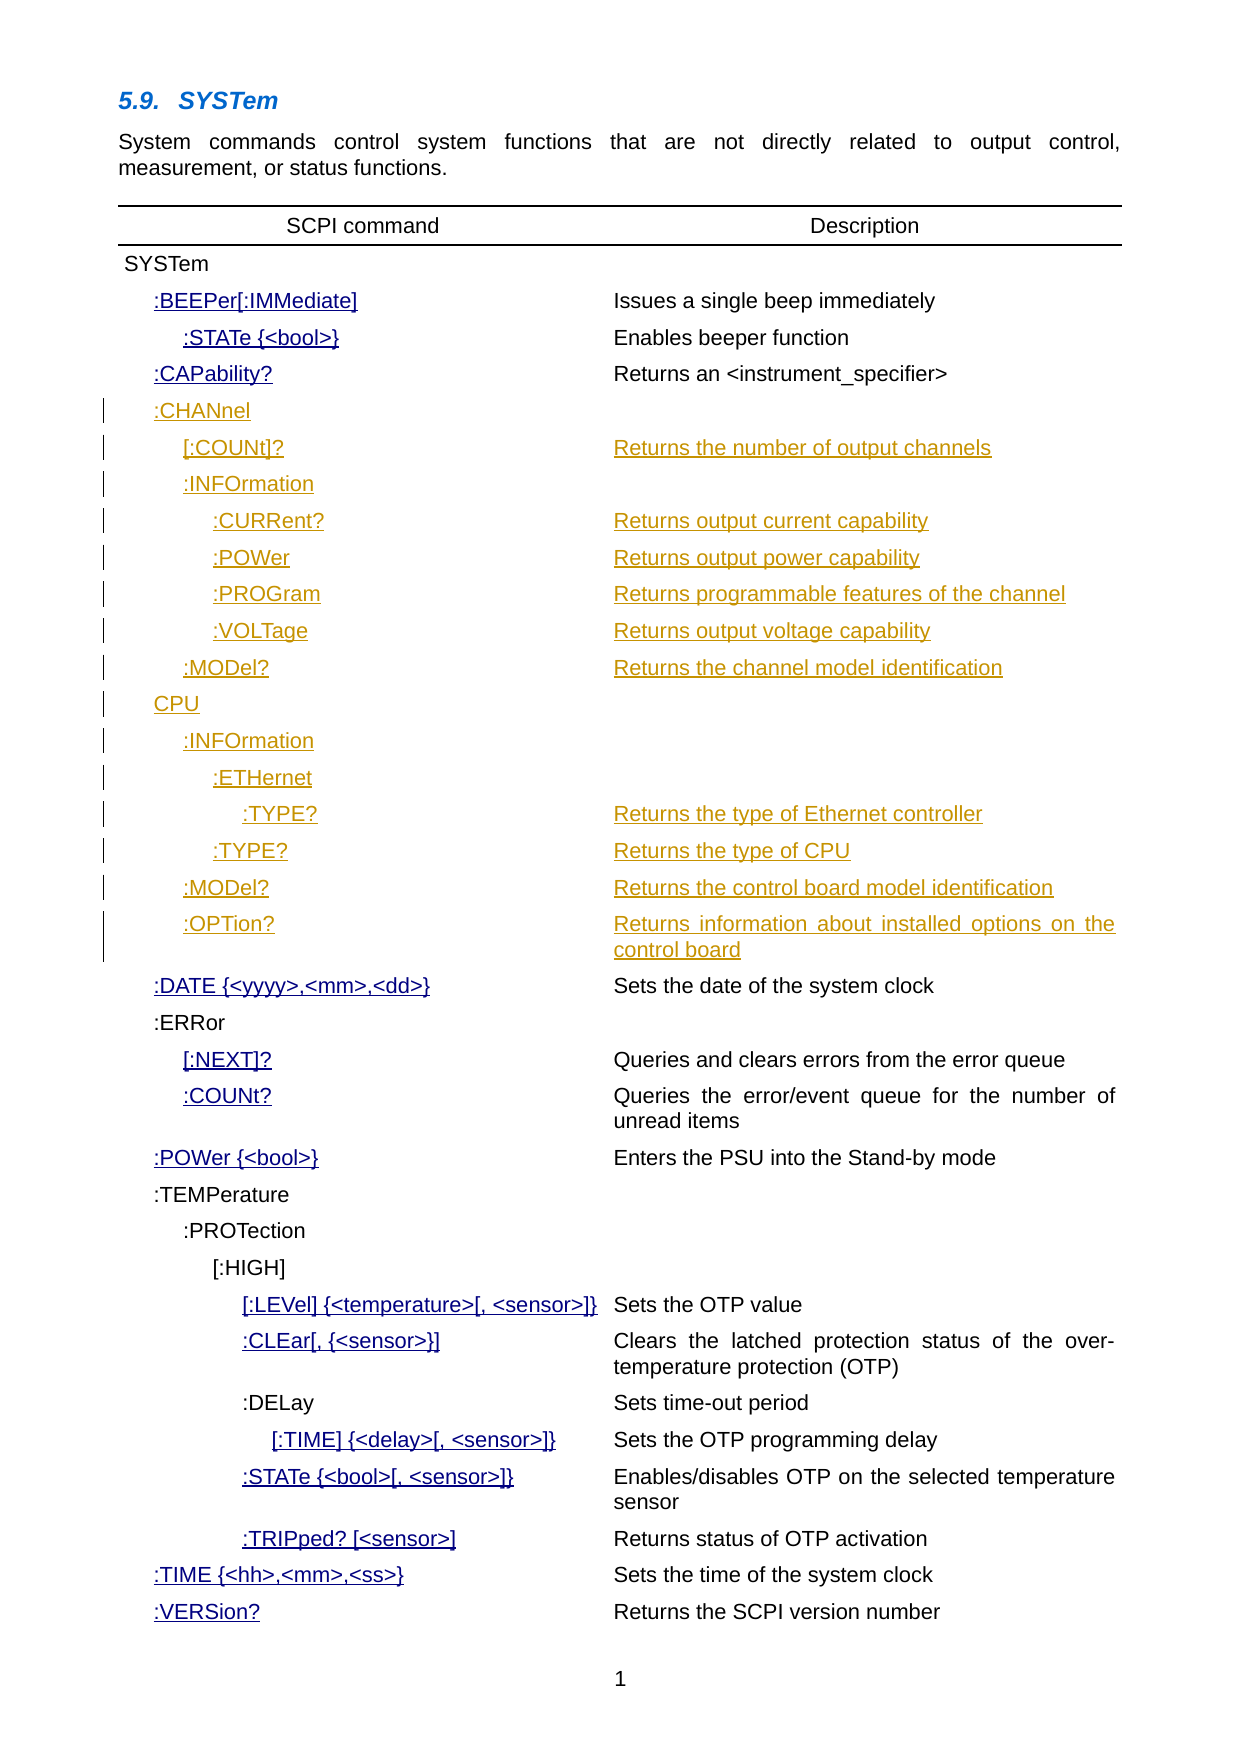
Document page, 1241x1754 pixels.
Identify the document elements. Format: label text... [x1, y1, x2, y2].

table_cell Enables beeper function [608, 319, 1122, 356]
table_cell :VOLTage [118, 612, 608, 649]
table_cell :MODel? [118, 649, 608, 686]
table_cell Issues a single beep immediately [608, 282, 1122, 319]
table_cell Sets the OTP programming delay [608, 1421, 1122, 1458]
table_cell [608, 1004, 1122, 1041]
table_cell Returns the channel model identification [608, 649, 1122, 686]
table_cell :TYPE? [118, 832, 608, 869]
table_cell [608, 466, 1122, 502]
table_cell :POWer [118, 539, 608, 576]
table_cell [608, 1249, 1122, 1286]
table_cell :BEEPer[:IMMediate] [118, 282, 608, 319]
table_cell Sets time-out period [608, 1385, 1122, 1421]
table_cell :OPTion? [118, 906, 608, 967]
table_cell :TIME {<hh>,<mm>,<ss>} [118, 1556, 608, 1593]
table_cell [608, 686, 1122, 722]
table_cell Sets the OTP value [608, 1286, 1122, 1323]
table_cell :INFOrmation [118, 466, 608, 502]
table_cell [608, 246, 1122, 282]
table_cell Returns the SCPI version number [608, 1593, 1122, 1630]
table_cell [608, 1213, 1122, 1249]
table_cell [:COUNt]? [118, 429, 608, 466]
table_header SCPI command [118, 207, 608, 243]
table_cell :STATe {<bool>[, <sensor>]} [118, 1458, 608, 1520]
table_cell :TRIPped? [<sensor>] [118, 1520, 608, 1556]
table_cell Queries the error/event queue for the number of unread items [608, 1078, 1122, 1139]
table_cell Returns the control board model identification [608, 869, 1122, 906]
table_cell [608, 1176, 1122, 1213]
table_header Description [608, 207, 1122, 243]
table_cell :INFOrmation [118, 722, 608, 759]
table_cell :ERRor [118, 1004, 608, 1041]
table_cell Enters the PSU into the Stand-by mode [608, 1139, 1122, 1176]
table_cell :DATE {<yyyy>,<mm>,<dd>} [118, 968, 608, 1004]
table_cell Returns information about installed options on the control board [608, 906, 1122, 967]
table_cell Returns output voltage capability [608, 612, 1122, 649]
text System commands control system functions that are not directly related to output control, measurement, or status functions. [118, 129, 1122, 179]
table_cell [:TIME] {<delay>[, <sensor>]} [118, 1421, 608, 1458]
table_cell :DELay [118, 1385, 608, 1421]
subtitle SYSTem [118, 86, 1122, 114]
table_cell Clears the latched protection status of the over-temperature protection (OTP) [608, 1323, 1122, 1384]
table_cell :CAPability? [118, 356, 608, 392]
table_cell Sets the date of the system clock [608, 968, 1122, 1004]
table_cell :TEMPerature [118, 1176, 608, 1213]
table_cell CPU [118, 686, 608, 722]
table_cell :MODel? [118, 869, 608, 906]
table_cell :COUNt? [118, 1078, 608, 1139]
table_cell :VERSion? [118, 1593, 608, 1630]
table_cell [608, 392, 1122, 429]
table_cell [608, 722, 1122, 759]
table_cell [:HIGH] [118, 1249, 608, 1286]
table_cell :ETHernet [118, 759, 608, 796]
table_cell Returns programmable features of the channel [608, 576, 1122, 612]
table_cell [608, 759, 1122, 796]
table_cell :CURRent? [118, 502, 608, 539]
table_cell Enables/disables OTP on the selected temperature sensor [608, 1458, 1122, 1520]
table_cell :PROGram [118, 576, 608, 612]
table_cell [:NEXT]? [118, 1041, 608, 1077]
table_cell Sets the time of the system clock [608, 1556, 1122, 1593]
table_cell Returns the type of Ethernet controller [608, 796, 1122, 832]
table_cell Returns the type of CPU [608, 832, 1122, 869]
table_cell SYSTem [118, 246, 608, 282]
table_cell :PROTection [118, 1213, 608, 1249]
table_cell [:LEVel] {<temperature>[, <sensor>]} [118, 1286, 608, 1323]
table_cell :POWer {<bool>} [118, 1139, 608, 1176]
table_cell :CLEar[, {<sensor>}] [118, 1323, 608, 1384]
table_cell Returns status of OTP activation [608, 1520, 1122, 1556]
table_cell Queries and clears errors from the error queue [608, 1041, 1122, 1077]
table_cell :TYPE? [118, 796, 608, 832]
table_cell Returns output power capability [608, 539, 1122, 576]
table_cell Returns output current capability [608, 502, 1122, 539]
table_cell :CHANnel [118, 392, 608, 429]
table_cell Returns the number of output channels [608, 429, 1122, 466]
table_cell :STATe {<bool>} [118, 319, 608, 356]
table_cell Returns an <instrument_specifier> [608, 356, 1122, 392]
